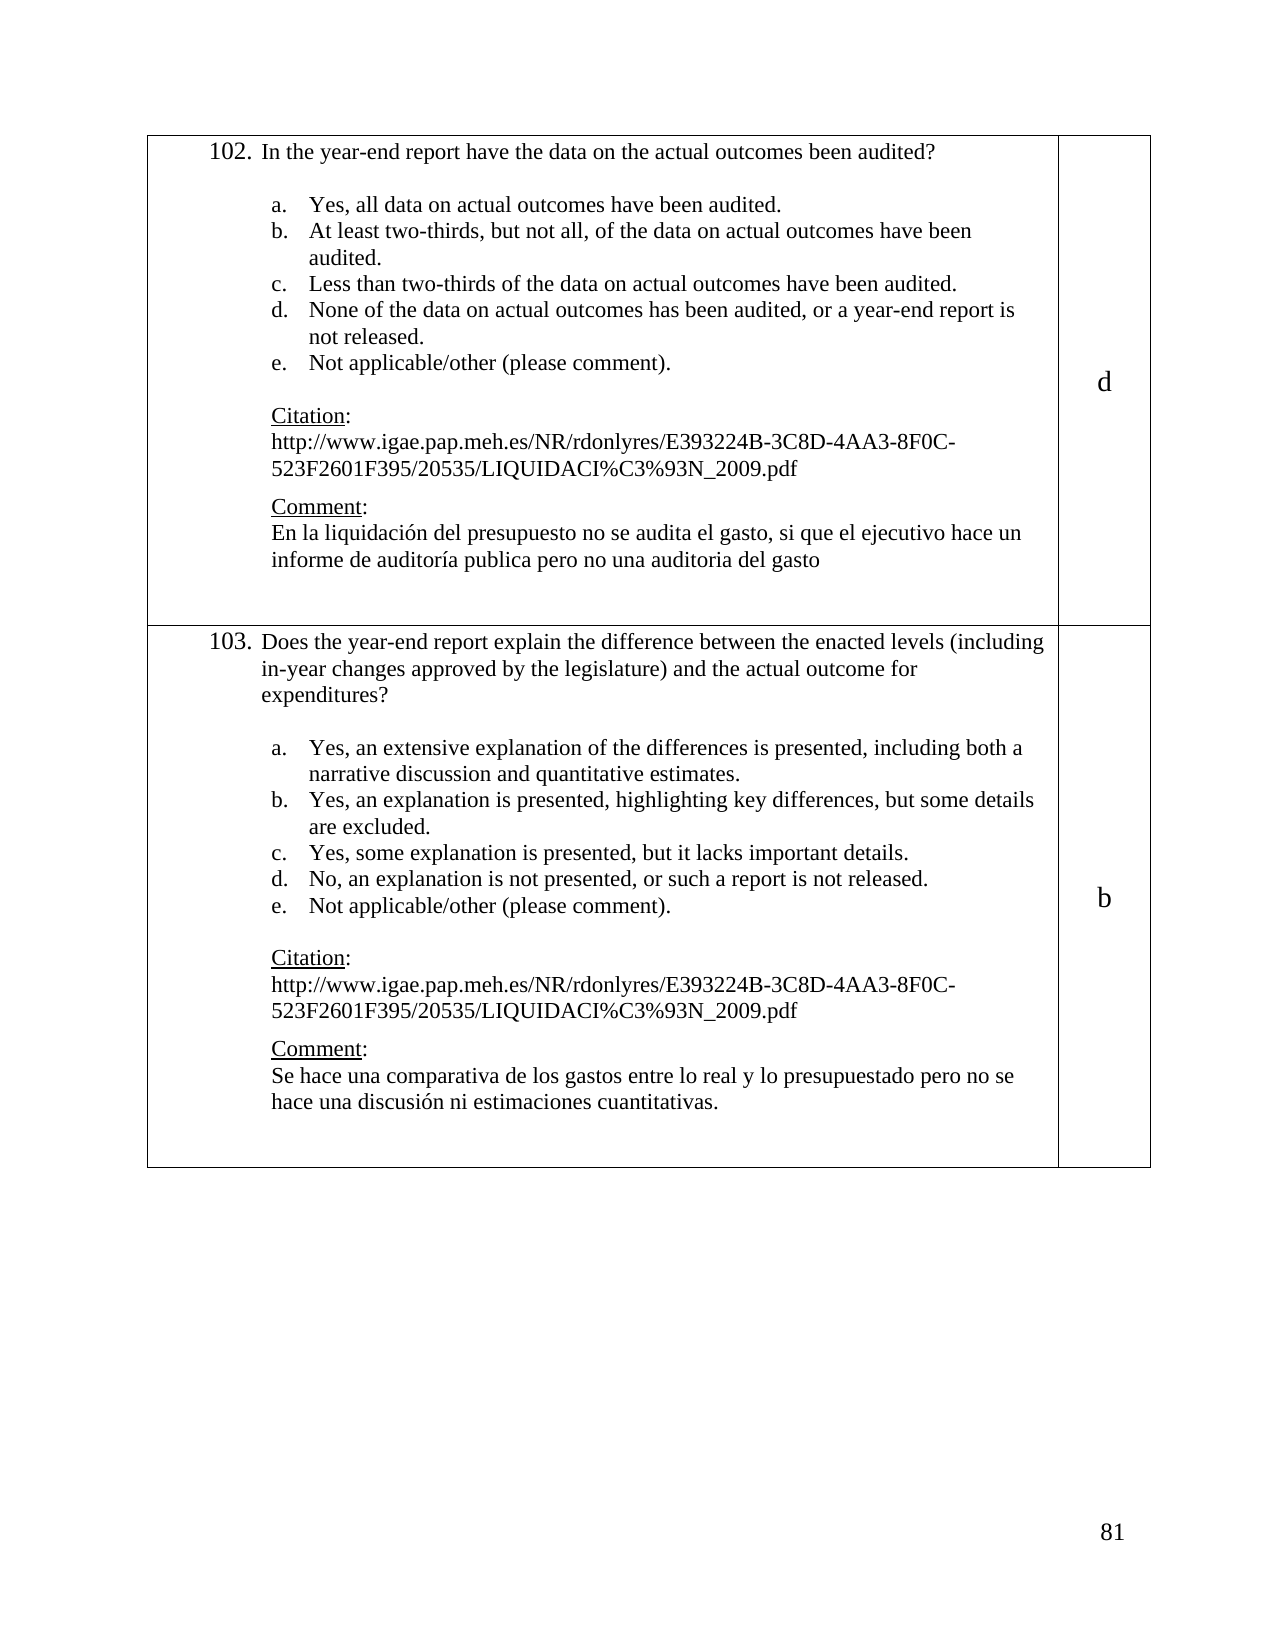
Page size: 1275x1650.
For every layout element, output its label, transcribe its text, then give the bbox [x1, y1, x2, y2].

table_cell d [1059, 136, 1150, 625]
table_cell b [1059, 626, 1150, 1167]
table_cell In the year-end report have the data on the actual outcomes been audited? Yes, all data on actual outcomes have been audited. At least two-thirds, but not all, of the data on actual outcomes have been audited. Less than two-thirds of the data on actual outcomes have been audited. None of the data on actual outcomes has been audited, or a year-end report is not released. Not applicable/other (please comment). Citation: http://www.igae.pap.meh.es/NR/rdonlyres/E393224B-3C8D-4AA3-8F0C-523F2601F395/20535/LIQUIDACI%C3%93N_2009.pdf Comment: En la liquidación del presupuesto no se audita el gasto, si que el ejecutivo hace un informe de auditoría publica pero no una auditoria del gasto [148, 136, 1058, 625]
table_cell Does the year-end report explain the difference between the enacted levels (including in-year changes approved by the legislature) and the actual outcome for expenditures? Yes, an extensive explanation of the differences is presented, including both a narrative discussion and quantitative estimates. Yes, an explanation is presented, highlighting key differences, but some details are excluded. Yes, some explanation is presented, but it lacks important details. No, an explanation is not presented, or such a report is not released. Not applicable/other (please comment). Citation: http://www.igae.pap.meh.es/NR/rdonlyres/E393224B-3C8D-4AA3-8F0C-523F2601F395/20535/LIQUIDACI%C3%93N_2009.pdf Comment: Se hace una comparativa de los gastos entre lo real y lo presupuestado pero no se hace una discusión ni estimaciones cuantitativas. [148, 626, 1058, 1167]
